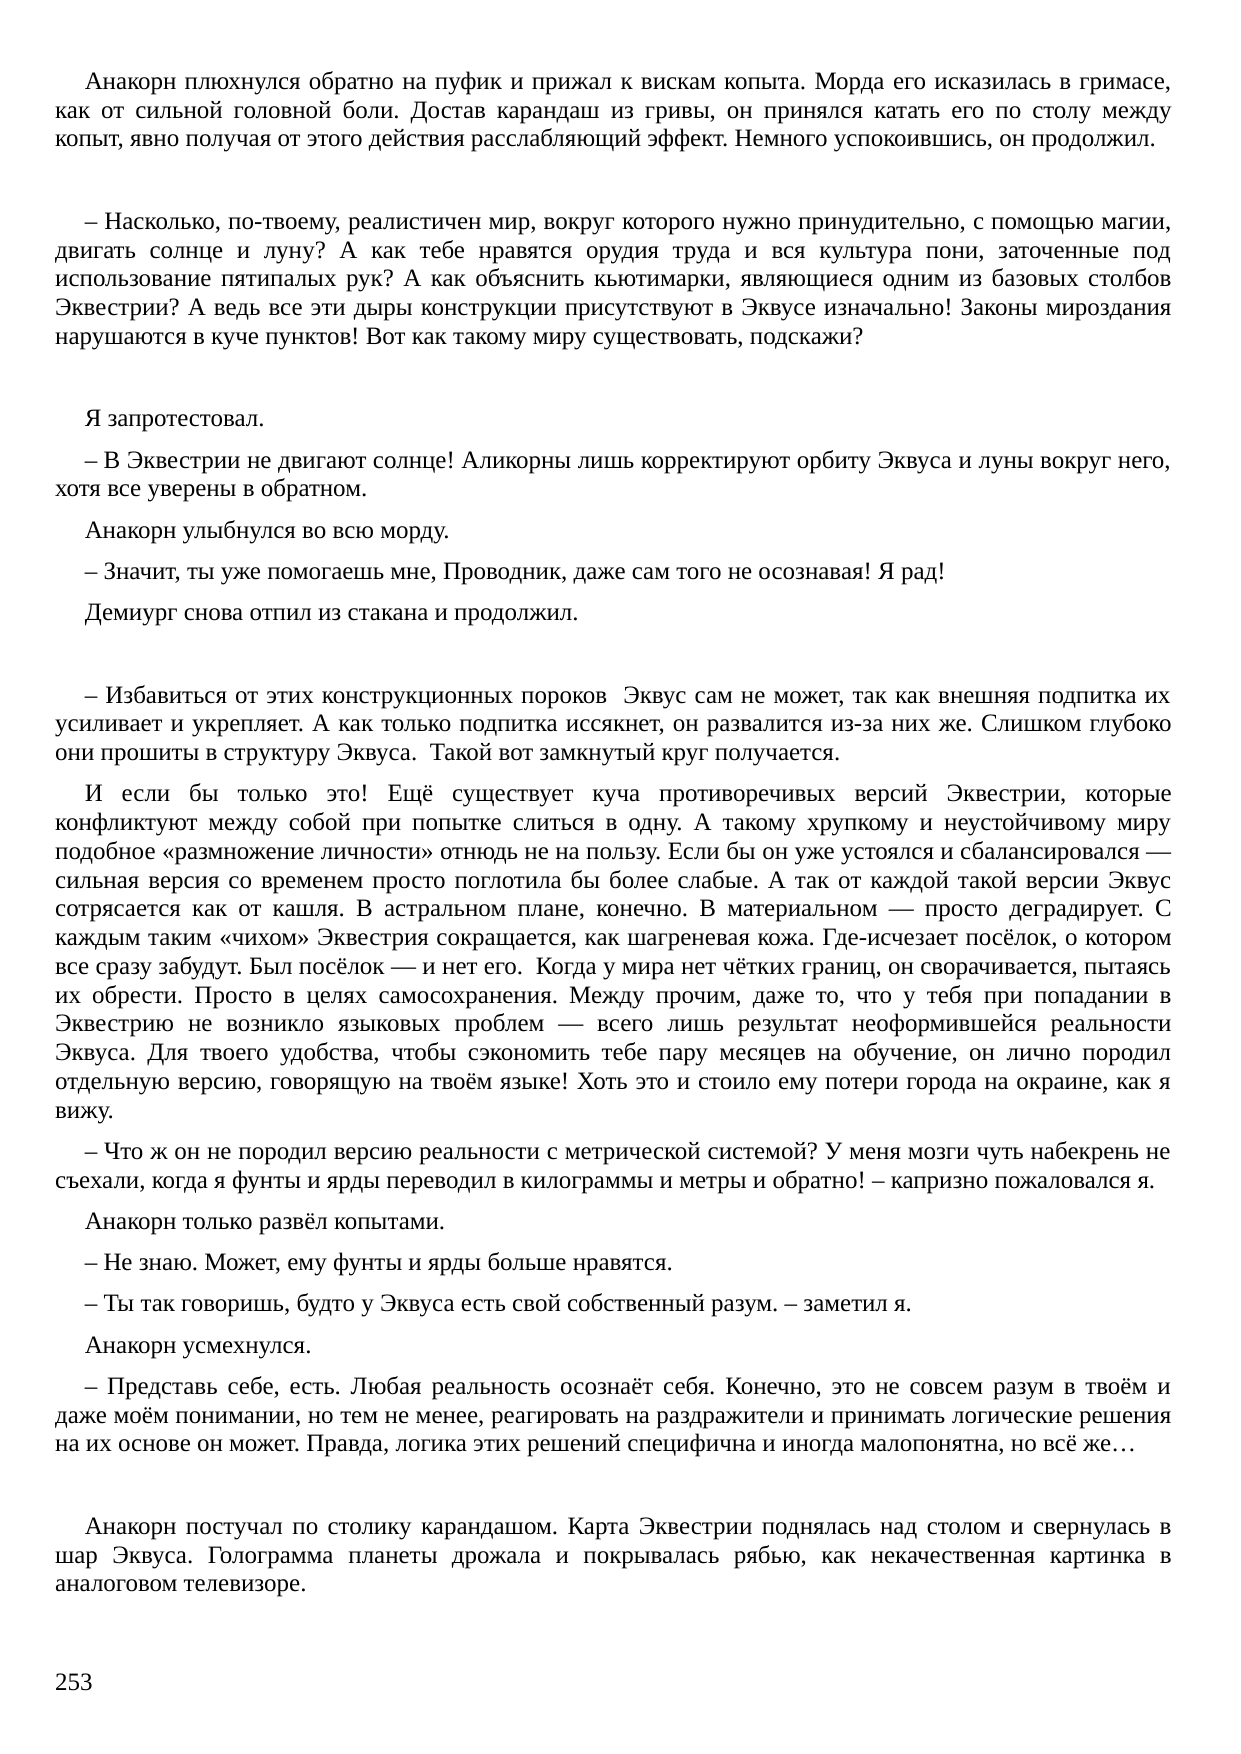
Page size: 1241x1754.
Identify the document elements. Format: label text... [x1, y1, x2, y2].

text И если бы только это! Ещё существует куча противоречивых версий Эквестрии, которые конфликтуют между собой при попытке слиться в одну. А такому хрупкому и неустойчивому миру подобное «размножение личности» отнюдь не на пользу. Если бы он уже устоялся и сбалансировался — сильная версия со временем просто поглотила бы более слабые. А так от каждой такой версии Эквус сотрясается как от кашля. В астральном плане, конечно. В материальном — просто деградирует. С каждым таким «чихом» Эквестрия сокращается, как шагреневая кожа. Где-исчезает посёлок, о котором все сразу забудут. Был посёлок — и нет его. Когда у мира нет чётких границ, он сворачивается, пытаясь их обрести. Просто в целях самосохранения. Между прочим, даже то, что у тебя при попадании в Эквестрию не возникло языковых проблем — всего лишь результат неоформившейся реальности Эквуса. Для твоего удобства, чтобы сэкономить тебе пару месяцев на обучение, он лично породил отдельную версию, говорящую на твоём языке! Хоть это и стоило ему потери города на окраине, как я вижу. [55, 778, 1173, 1123]
text – Ты так говоришь, будто у Эквуса есть свой собственный разум. – заметил я. [55, 1288, 1173, 1317]
text – В Эквестрии не двигают солнце! Аликорны лишь корректируют орбиту Эквуса и луны вокруг него, хотя все уверены в обратном. [55, 445, 1173, 502]
text Анакорн плюхнулся обратно на пуфик и прижал к вискам копыта. Морда его исказилась в гримасе, как от сильной головной боли. Достав карандаш из гривы, он принялся катать его по столу между копыт, явно получая от этого действия расслабляющий эффект. Немного успокоившись, он продолжил. [55, 66, 1173, 152]
text Анакорн только развёл копытами. [55, 1206, 1173, 1235]
text – Значит, ты уже помогаешь мне, Проводник, даже сам того не осознавая! Я рад! [55, 556, 1173, 585]
text – Что ж он не породил версию реальности с метрической системой? У меня мозги чуть набекрень не съехали, когда я фунты и ярды переводил в килограммы и метры и обратно! – капризно пожаловался я. [55, 1136, 1173, 1193]
text Демиург снова отпил из стакана и продолжил. [55, 597, 1173, 626]
text – Не знаю. Может, ему фунты и ярды больше нравятся. [55, 1247, 1173, 1276]
text Анакорн усмехнулся. [55, 1330, 1173, 1358]
text Анакорн постучал по столику карандашом. Карта Эквестрии поднялась над столом и свернулась в шар Эквуса. Голограмма планеты дрожала и покрывалась рябью, как некачественная картинка в аналоговом телевизоре. [55, 1511, 1173, 1597]
text Я запротестовал. [55, 403, 1173, 432]
text – Избавиться от этих конструкционных пороков Эквус сам не может, так как внешняя подпитка их усиливает и укрепляет. А как только подпитка иссякнет, он развалится из-за них же. Слишком глубоко они прошиты в структуру Эквуса. Такой вот замкнутый круг получается. [55, 680, 1173, 766]
text – Насколько, по-твоему, реалистичен мир, вокруг которого нужно принудительно, с помощью магии, двигать солнце и луну? А как тебе нравятся орудия труда и вся культура пони, заточенные под использование пятипалых рук? А как объяснить кьютимарки, являющиеся одним из базовых столбов Эквестрии? А ведь все эти дыры конструкции присутствуют в Эквусе изначально! Законы мироздания нарушаются в куче пунктов! Вот как такому миру существовать, подскажи? [55, 206, 1173, 350]
text Анакорн улыбнулся во всю морду. [55, 515, 1173, 543]
text – Представь себе, есть. Любая реальность осознаёт себя. Конечно, это не совсем разум в твоём и даже моём понимании, но тем не менее, реагировать на раздражители и принимать логические решения на их основе он может. Правда, логика этих решений специфична и иногда малопонятна, но всё же… [55, 1371, 1173, 1457]
